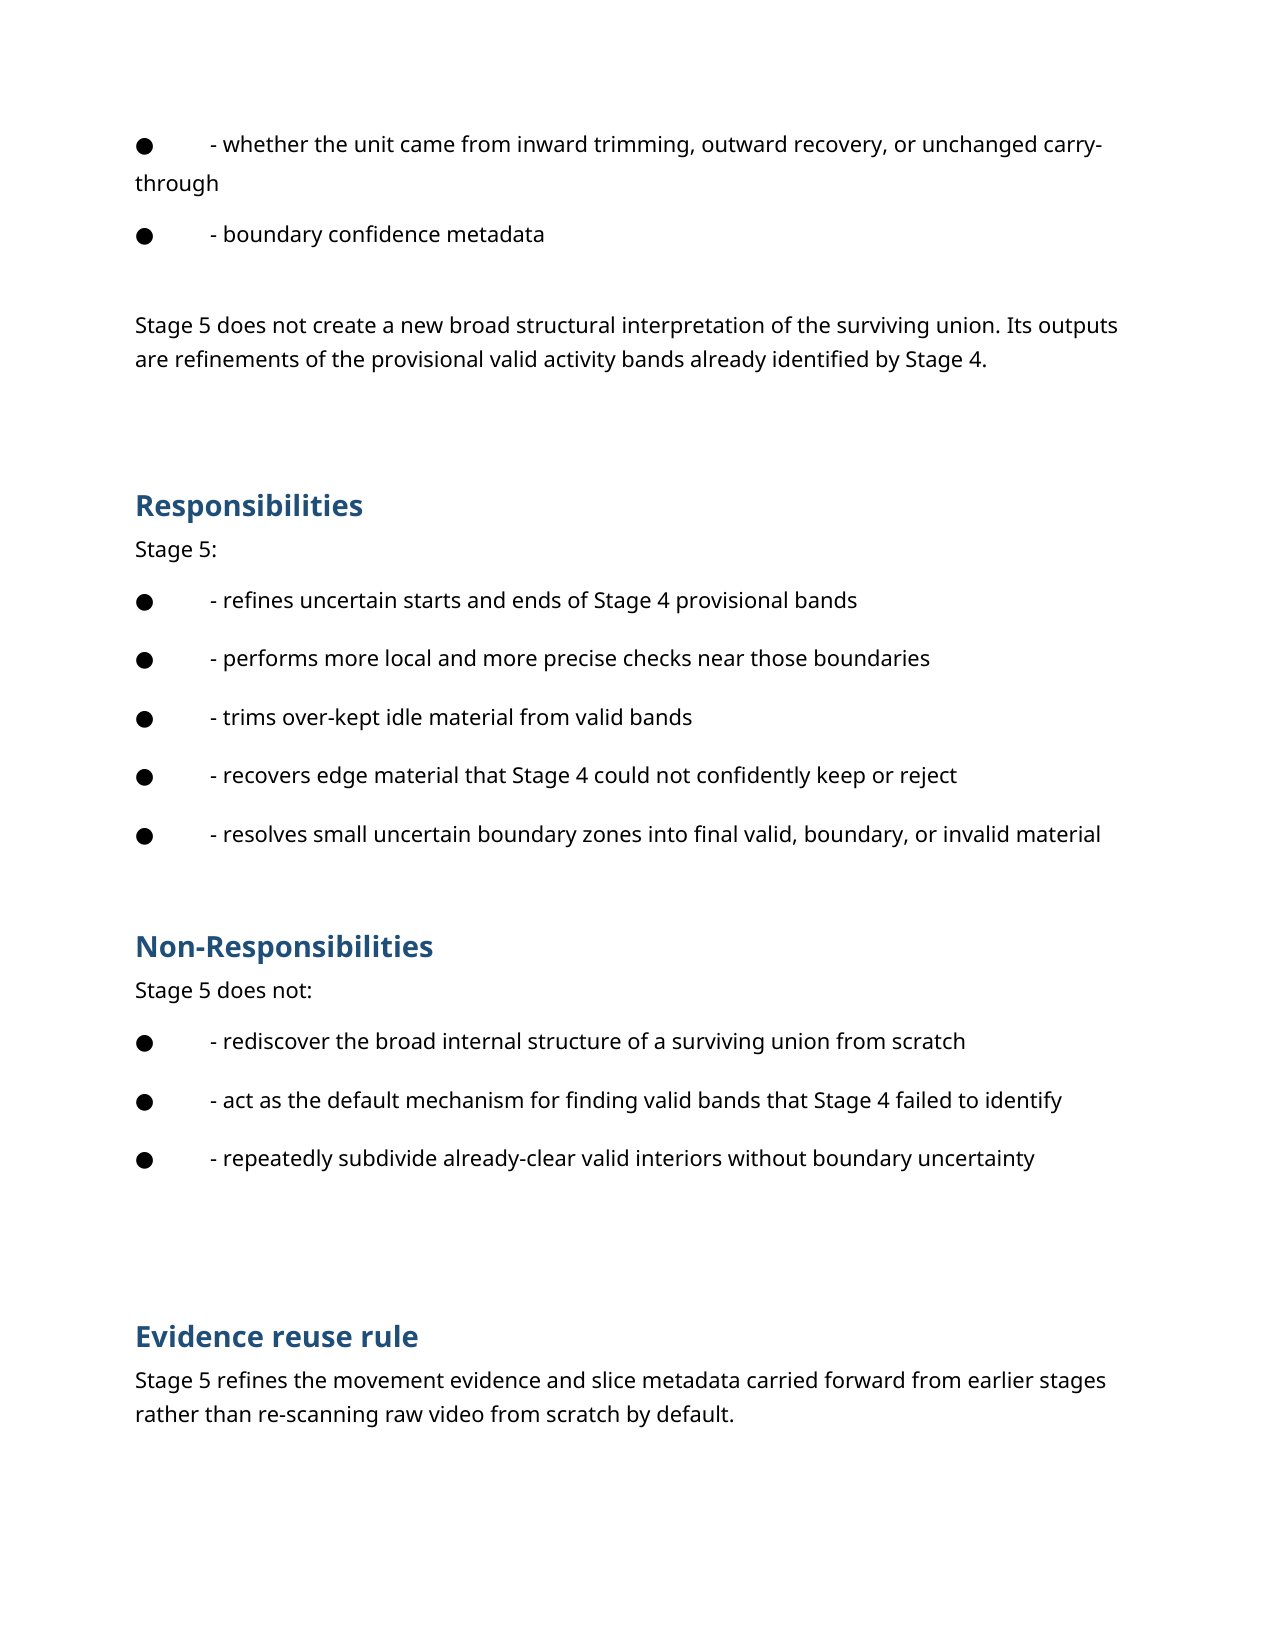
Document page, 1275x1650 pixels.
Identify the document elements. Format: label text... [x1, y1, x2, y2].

list Stage 5 does not: [135, 976, 1140, 1005]
list - boundary confidence metadata [135, 210, 1140, 255]
list - whether the unit came from inward trimming, outward recovery, or unchanged carry-through [135, 120, 1140, 198]
list Stage 5 does not create a new broad structural interpretation of the surviving union. Its outputs are refinements of the provisional valid activity bands already identified by Stage 4. [135, 310, 1140, 373]
list Stage 5: [135, 534, 1140, 564]
list - performs more local and more precise checks near those boundaries [135, 634, 1140, 679]
list - recovers edge material that Stage 4 could not confidently keep or reject [135, 751, 1140, 796]
text Stage 5 refines the movement evidence and slice metadata carried forward from earlier stages rather than re-scanning raw video from scratch by default. [135, 1365, 1140, 1428]
list - rediscover the broad internal structure of a surviving union from scratch [135, 1017, 1140, 1062]
subtitle Responsibilities [135, 485, 1140, 525]
subtitle Non-Responsibilities [135, 927, 1140, 966]
list - resolves small uncertain boundary zones into final valid, boundary, or invalid material [135, 810, 1140, 855]
list - refines uncertain starts and ends of Stage 4 provisional bands [135, 576, 1140, 621]
list - act as the default mechanism for finding valid bands that Stage 4 failed to identify [135, 1076, 1140, 1121]
list - trims over-kept idle material from valid bands [135, 693, 1140, 738]
subtitle Evidence reuse rule [135, 1317, 1140, 1356]
list - repeatedly subdivide already-clear valid interiors without boundary uncertainty [135, 1134, 1140, 1179]
